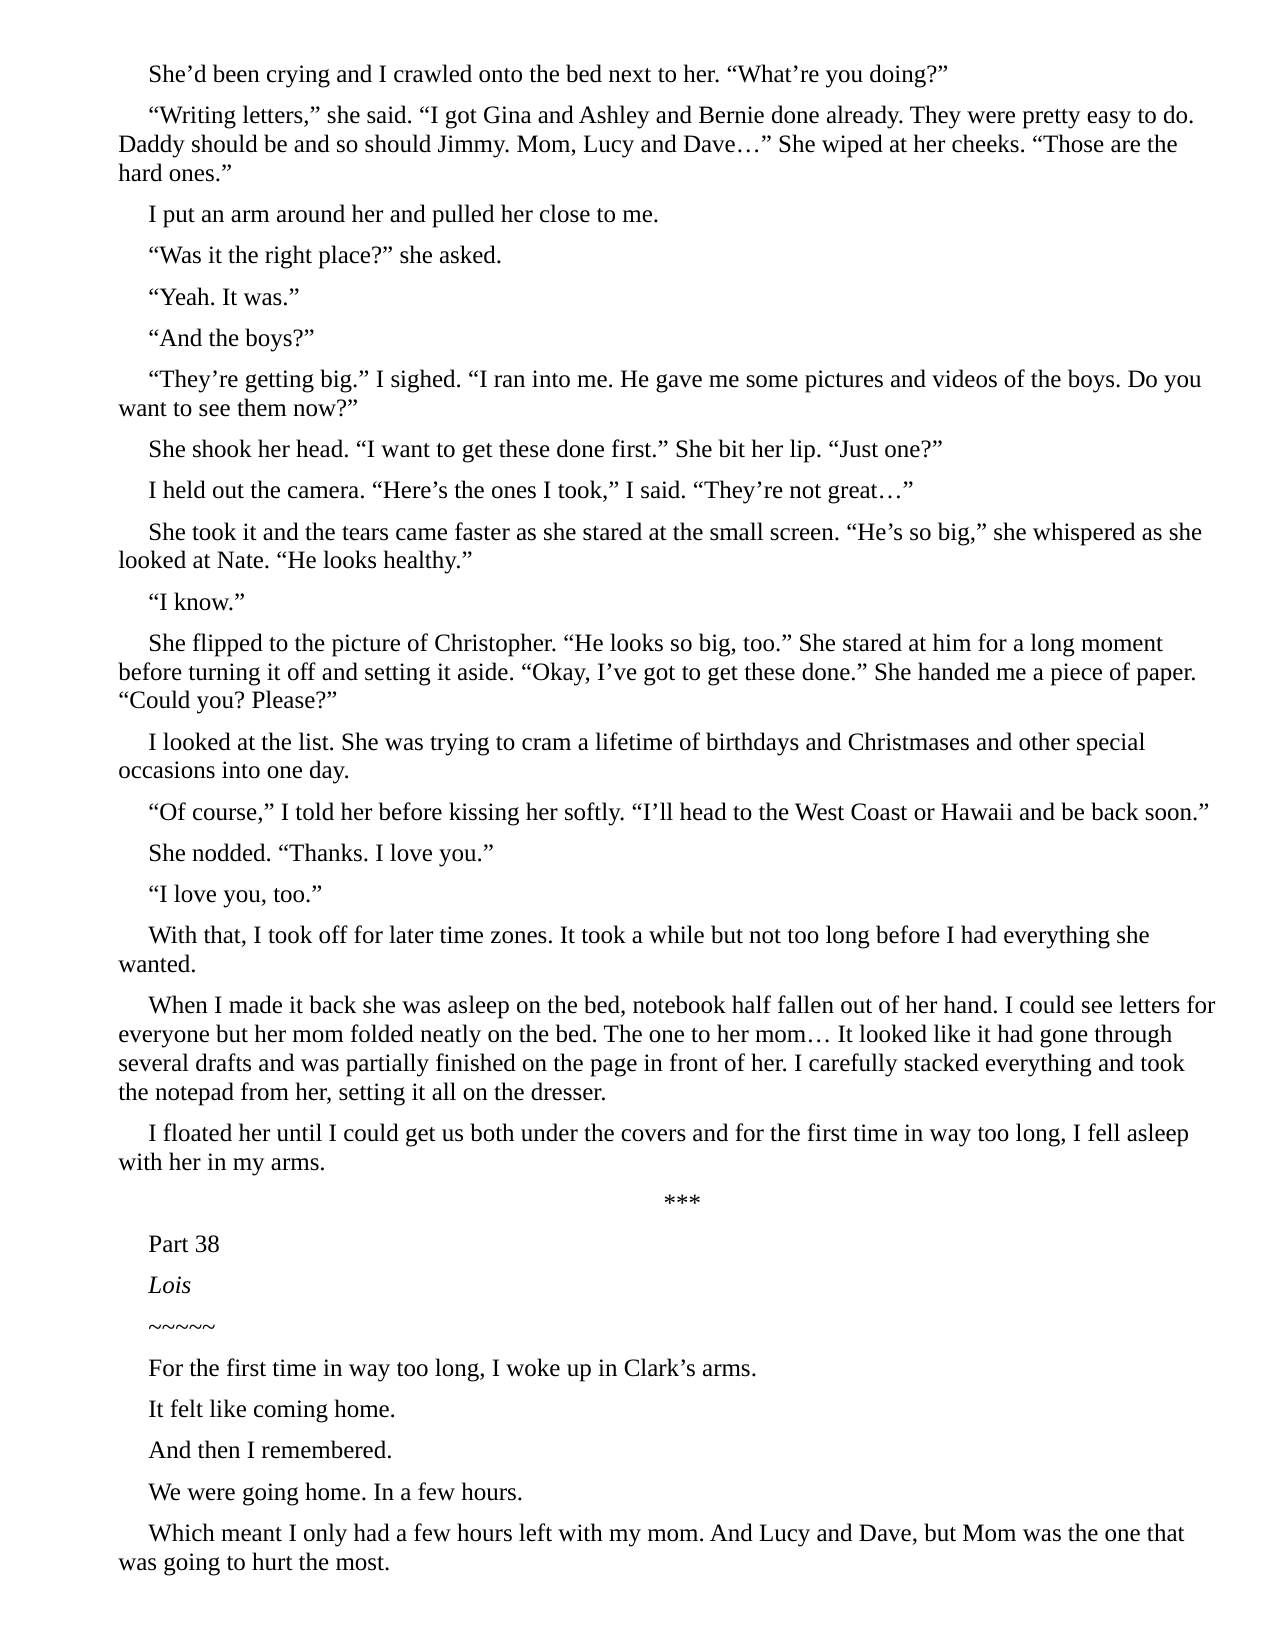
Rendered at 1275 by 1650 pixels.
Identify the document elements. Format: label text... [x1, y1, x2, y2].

text When I made it back she was asleep on the bed, notebook half fallen out of her hand. I could see letters for everyone but her mom folded neatly on the bed. The one to her mom… It looked like it had gone through several drafts and was partially finished on the page in front of her. I carefully stacked everything and took the notepad from her, setting it all on the dresser. [118, 990, 1216, 1105]
text For the first time in way too long, I woke up in Clark’s arms. [118, 1353, 1216, 1382]
text She flipped to the picture of Christopher. “He looks so big, too.” She stared at him for a long moment before turning it off and setting it aside. “Okay, I’ve got to get these done.” She handed me a piece of paper. “Could you? Please?” [118, 628, 1216, 714]
text It felt like coming home. [118, 1394, 1216, 1423]
text I held out the camera. “Here’s the ones I took,” I said. “They’re not great…” [118, 475, 1216, 504]
text “Writing letters,” she said. “I got Gina and Ashley and Bernie done already. They were pretty easy to do. Daddy should be and so should Jimmy. Mom, Lucy and Dave…” She wiped at her cheeks. “Those are the hard ones.” [118, 100, 1216, 187]
text We were going home. In a few hours. [118, 1477, 1216, 1505]
text She shook her head. “I want to get these done first.” She bit her lip. “Just one?” [118, 434, 1216, 463]
text She took it and the tears came faster as she stared at the small screen. “He’s so big,” she whispered as she looked at Nate. “He looks healthy.” [118, 517, 1216, 574]
text “I know.” [118, 587, 1216, 615]
text Lois [118, 1270, 1216, 1299]
text “They’re getting big.” I sighed. “I ran into me. He gave me some pictures and videos of the boys. Do you want to see them now?” [118, 364, 1216, 422]
text She’d been crying and I crawled onto the bed next to her. “What’re you doing?” [118, 59, 1216, 88]
text “I love you, too.” [118, 879, 1216, 908]
text *** [118, 1188, 1216, 1217]
text She nodded. “Thanks. I love you.” [118, 838, 1216, 867]
text “Was it the right place?” she asked. [118, 240, 1216, 269]
text I floated her until I could get us both under the covers and for the first time in way too long, I fell asleep with her in my arms. [118, 1118, 1216, 1175]
text Which meant I only had a few hours left with my mom. And Lucy and Dave, but Mom was the one that was going to hurt the most. [118, 1518, 1216, 1575]
text With that, I took off for later time zones. It took a while but not too long before I had everything she wanted. [118, 920, 1216, 978]
text “And the boys?” [118, 323, 1216, 352]
text ~~~~~ [118, 1312, 1216, 1340]
text Part 38 [118, 1229, 1216, 1258]
text I looked at the list. She was trying to cram a lifetime of birthdays and Christmases and other special occasions into one day. [118, 727, 1216, 784]
text I put an arm around her and pulled her close to me. [118, 199, 1216, 228]
text And then I remembered. [118, 1435, 1216, 1464]
text “Of course,” I told her before kissing her softly. “I’ll head to the West Coast or Hawaii and be back soon.” [118, 797, 1216, 825]
text “Yeah. It was.” [118, 282, 1216, 310]
